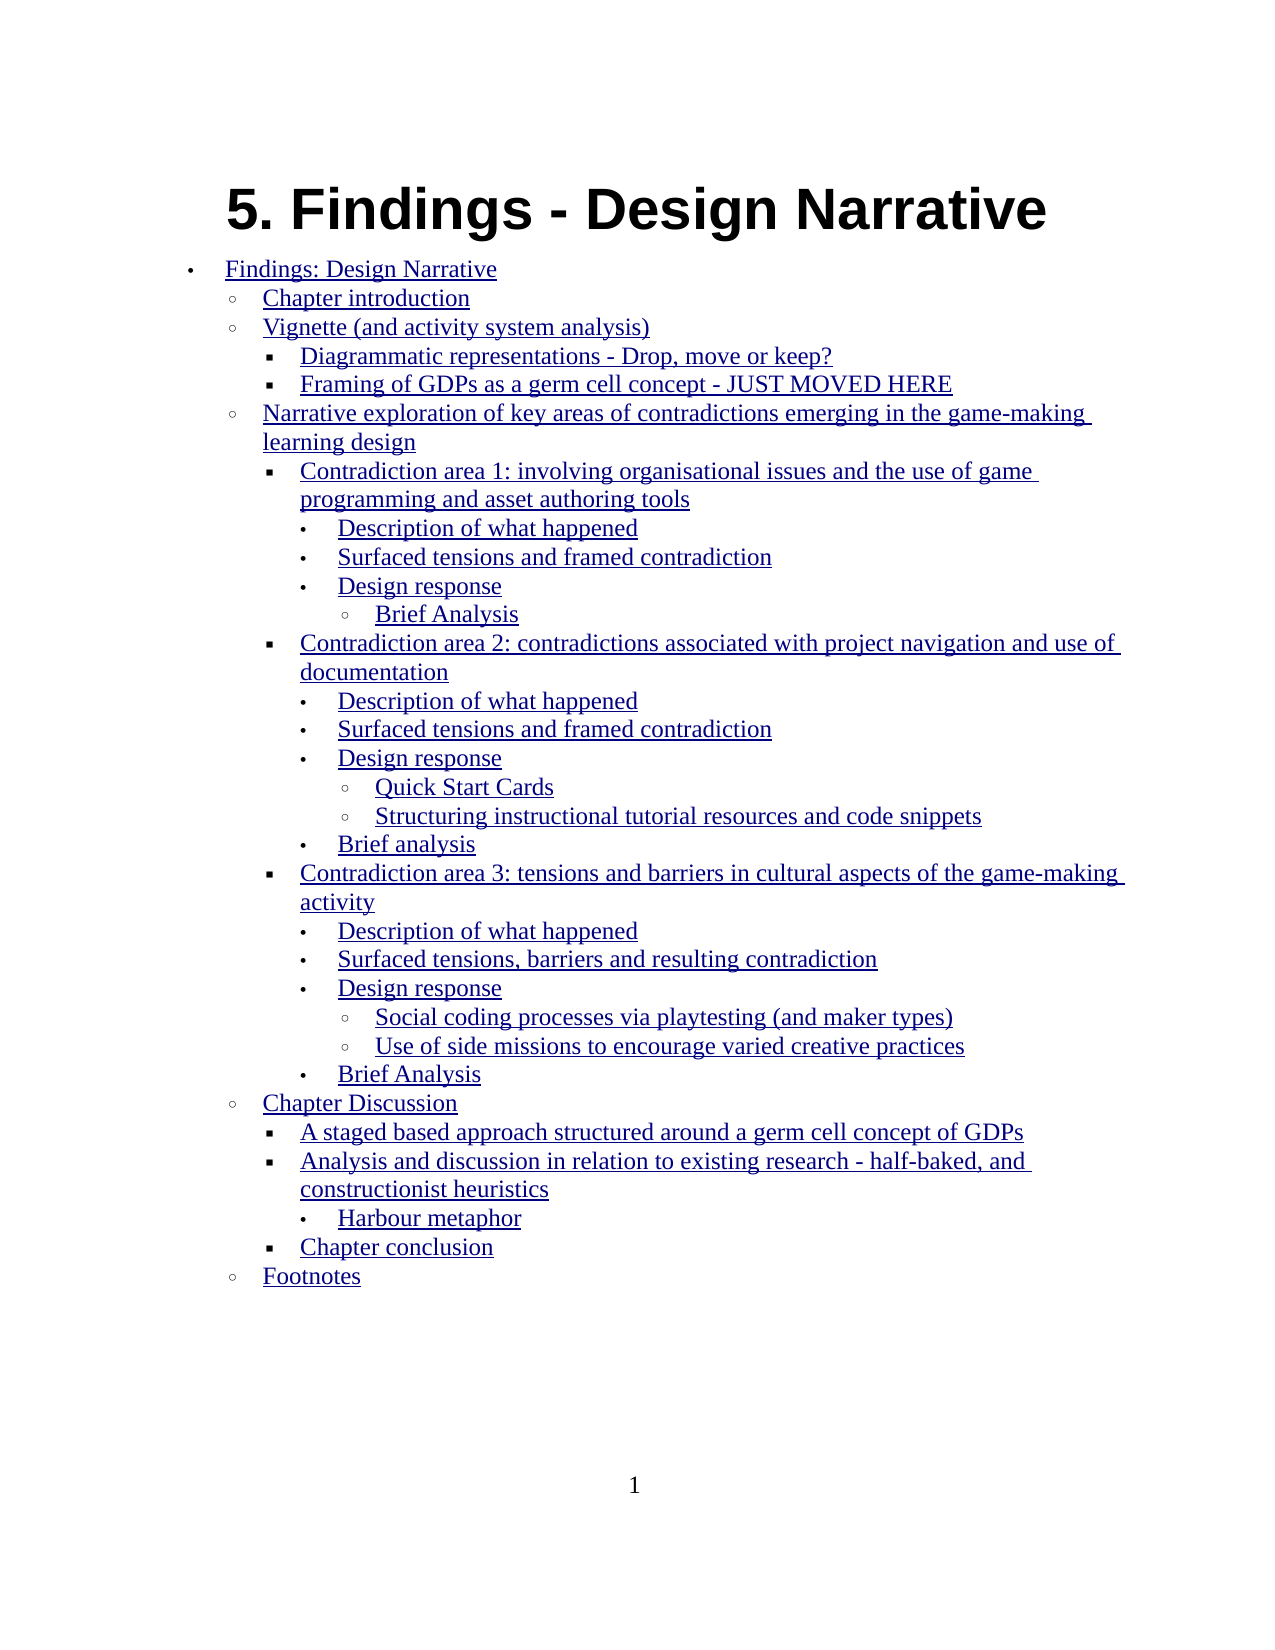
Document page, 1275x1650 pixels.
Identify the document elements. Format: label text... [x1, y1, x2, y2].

list Brief analysis [300, 829, 1125, 858]
list Vignette (and activity system analysis) [225, 312, 1125, 341]
list Description of what happened [300, 513, 1125, 542]
list Chapter introduction [225, 283, 1125, 312]
list Footnotes [225, 1261, 1125, 1289]
list Social coding processes via playtesting (and maker types) [337, 1002, 1125, 1031]
list Analysis and discussion in relation to existing research - half-baked, and constructionist heuristics [262, 1146, 1125, 1203]
list Chapter conclusion [262, 1232, 1125, 1261]
list Narrative exploration of key areas of contradictions emerging in the game-making learning design [225, 398, 1125, 456]
list Brief Analysis [337, 599, 1125, 628]
list Framing of GDPs as a germ cell concept - JUST MOVED HERE [262, 369, 1125, 398]
list Description of what happened [300, 686, 1125, 714]
list A staged based approach structured around a germ cell concept of GDPs [262, 1117, 1125, 1146]
list Use of side missions to encourage varied creative practices [337, 1031, 1125, 1059]
list Surfaced tensions and framed contradiction [300, 714, 1125, 743]
list Findings: Design Narrative [187, 254, 1125, 283]
list Design response [300, 571, 1125, 599]
list Harbour metaphor [300, 1203, 1125, 1232]
list Contradiction area 1: involving organisational issues and the use of game programming and asset authoring tools [262, 456, 1125, 513]
list Design response [300, 743, 1125, 772]
list Structuring instructional tutorial resources and code snippets [337, 801, 1125, 829]
title 5. Findings - Design Narrative [150, 175, 1125, 242]
list Contradiction area 3: tensions and barriers in cultural aspects of the game-making activity [262, 858, 1125, 916]
list Brief Analysis [300, 1059, 1125, 1088]
list Surfaced tensions and framed contradiction [300, 542, 1125, 571]
list Surfaced tensions, barriers and resulting contradiction [300, 944, 1125, 973]
list Description of what happened [300, 916, 1125, 944]
list Diagrammatic representations - Drop, move or keep? [262, 341, 1125, 369]
list Design response [300, 973, 1125, 1002]
list Contradiction area 2: contradictions associated with project navigation and use of documentation [262, 628, 1125, 686]
list Quick Start Cards [337, 772, 1125, 801]
list Chapter Discussion [225, 1088, 1125, 1117]
